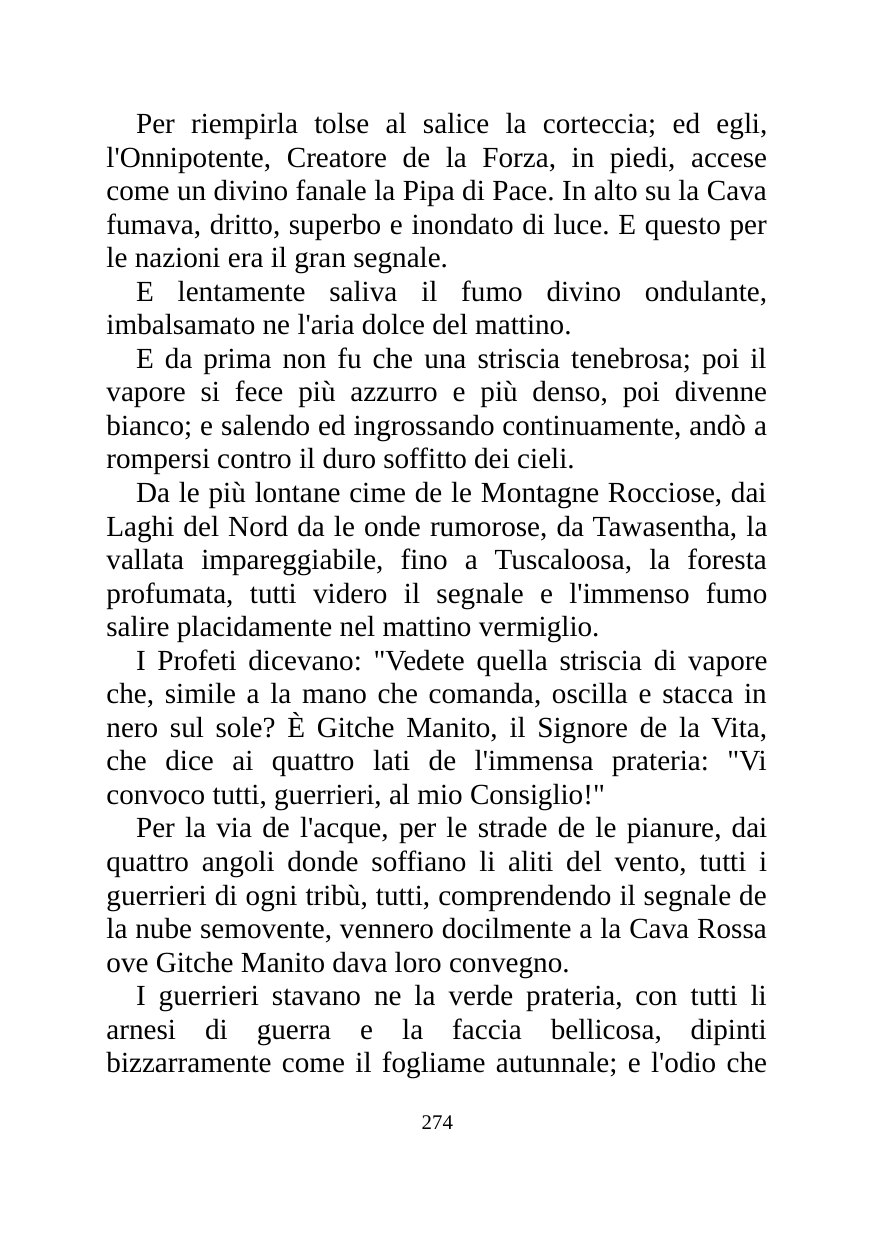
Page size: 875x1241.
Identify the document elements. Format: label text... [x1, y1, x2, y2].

text Da le più lontane cime de le Montagne Rocciose, dai Laghi del Nord da le onde rumorose, da Tawasentha, la vallata impareggiabile, fino a Tuscaloosa, la foresta profumata, tutti videro il segnale e l'immenso fumo salire placidamente nel mattino vermiglio. [106, 475, 768, 643]
text E da prima non fu che una striscia tenebrosa; poi il vapore si fece più azzurro e più denso, poi divenne bianco; e salendo ed ingrossando continuamente, andò a rompersi contro il duro soffitto dei cieli. [106, 341, 768, 475]
text Per riempirla tolse al salice la corteccia; ed egli, l'Onnipotente, Creatore de la Forza, in piedi, accese come un divino fanale la Pipa di Pace. In alto su la Cava fumava, dritto, superbo e inondato di luce. E questo per le nazioni era il gran segnale. [106, 106, 768, 274]
text I guerrieri stavano ne la verde prateria, con tutti li arnesi di guerra e la faccia bellicosa, dipinti bizzarramente come il fogliame autunnale; e l'odio che [106, 978, 768, 1079]
text I Profeti dicevano: "Vedete quella striscia di vapore che, simile a la mano che comanda, oscilla e stacca in nero sul sole? È Gitche Manito, il Signore de la Vita, che dice ai quattro lati de l'immensa prateria: "Vi convoco tutti, guerrieri, al mio Consiglio!" [106, 643, 768, 811]
text Per la via de l'acque, per le strade de le pianure, dai quattro angoli donde soffiano li aliti del vento, tutti i guerrieri di ogni tribù, tutti, comprendendo il segnale de la nube semovente, vennero docilmente a la Cava Rossa ove Gitche Manito dava loro convegno. [106, 811, 768, 978]
text E lentamente saliva il fumo divino ondulante, imbalsamato ne l'aria dolce del mattino. [106, 274, 768, 341]
